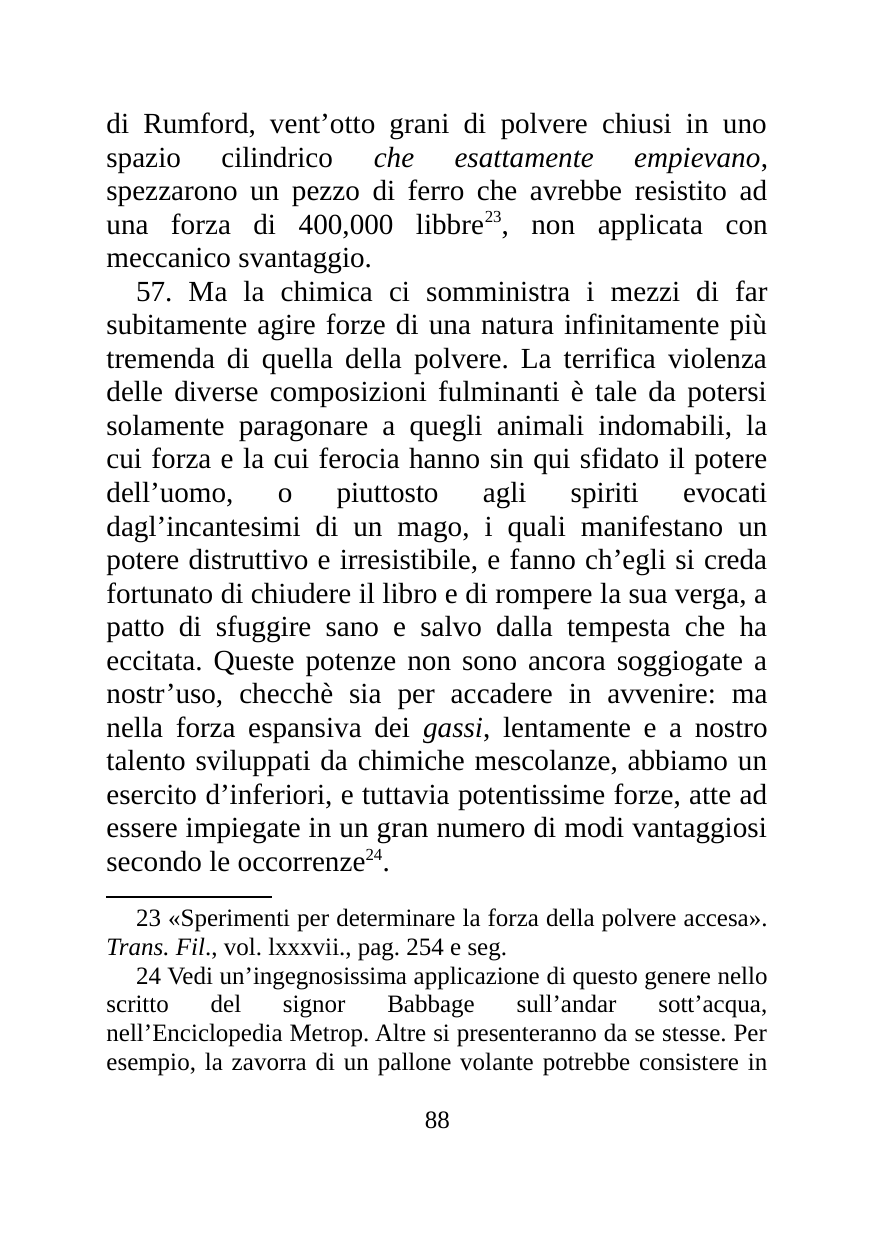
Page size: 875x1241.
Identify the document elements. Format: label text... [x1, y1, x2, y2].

text Vedi un’ingegnosissima applicazione di questo genere nello scritto del signor Babbage sull’andar sott’acqua, nell’Enciclopedia Metrop. Altre si presenteranno da se stesse. Per esempio, la zavorra di un pallone volante potrebbe consistere in [106, 961, 768, 1076]
text «Sperimenti per determinare la forza della polvere accesa». Trans. Fil., vol. lxxxvii., pag. 254 e seg. [106, 903, 768, 961]
text 57. Ma la chimica ci somministra i mezzi di far subitamente agire forze di una natura infinitamente più tremenda di quella della polvere. La terrifica violenza delle diverse composizioni fulminanti è tale da potersi solamente paragonare a quegli animali indomabili, la cui forza e la cui ferocia hanno sin qui sfidato il potere dell’uomo, o piuttosto agli spiriti evocati dagl’incantesimi di un mago, i quali manifestano un potere distruttivo e irresistibile, e fanno ch’egli si creda fortunato di chiudere il libro e di rompere la sua verga, a patto di sfuggire sano e salvo dalla tempesta che ha eccitata. Queste potenze non sono ancora soggiogate a nostr’uso, checchè sia per accadere in avvenire: ma nella forza espansiva dei gassi, lentamente e a nostro talento sviluppati da chimiche mescolanze, abbiamo un esercito d’inferiori, e tuttavia potentissime forze, atte ad essere impiegate in un gran numero di modi vantaggiosi secondo le occorrenze. [106, 274, 768, 878]
text di Rumford, vent’otto grani di polvere chiusi in uno spazio cilindrico che esattamente empievano, spezzarono un pezzo di ferro che avrebbe resistito ad una forza di 400,000 libbre, non applicata con meccanico svantaggio. [106, 106, 768, 274]
